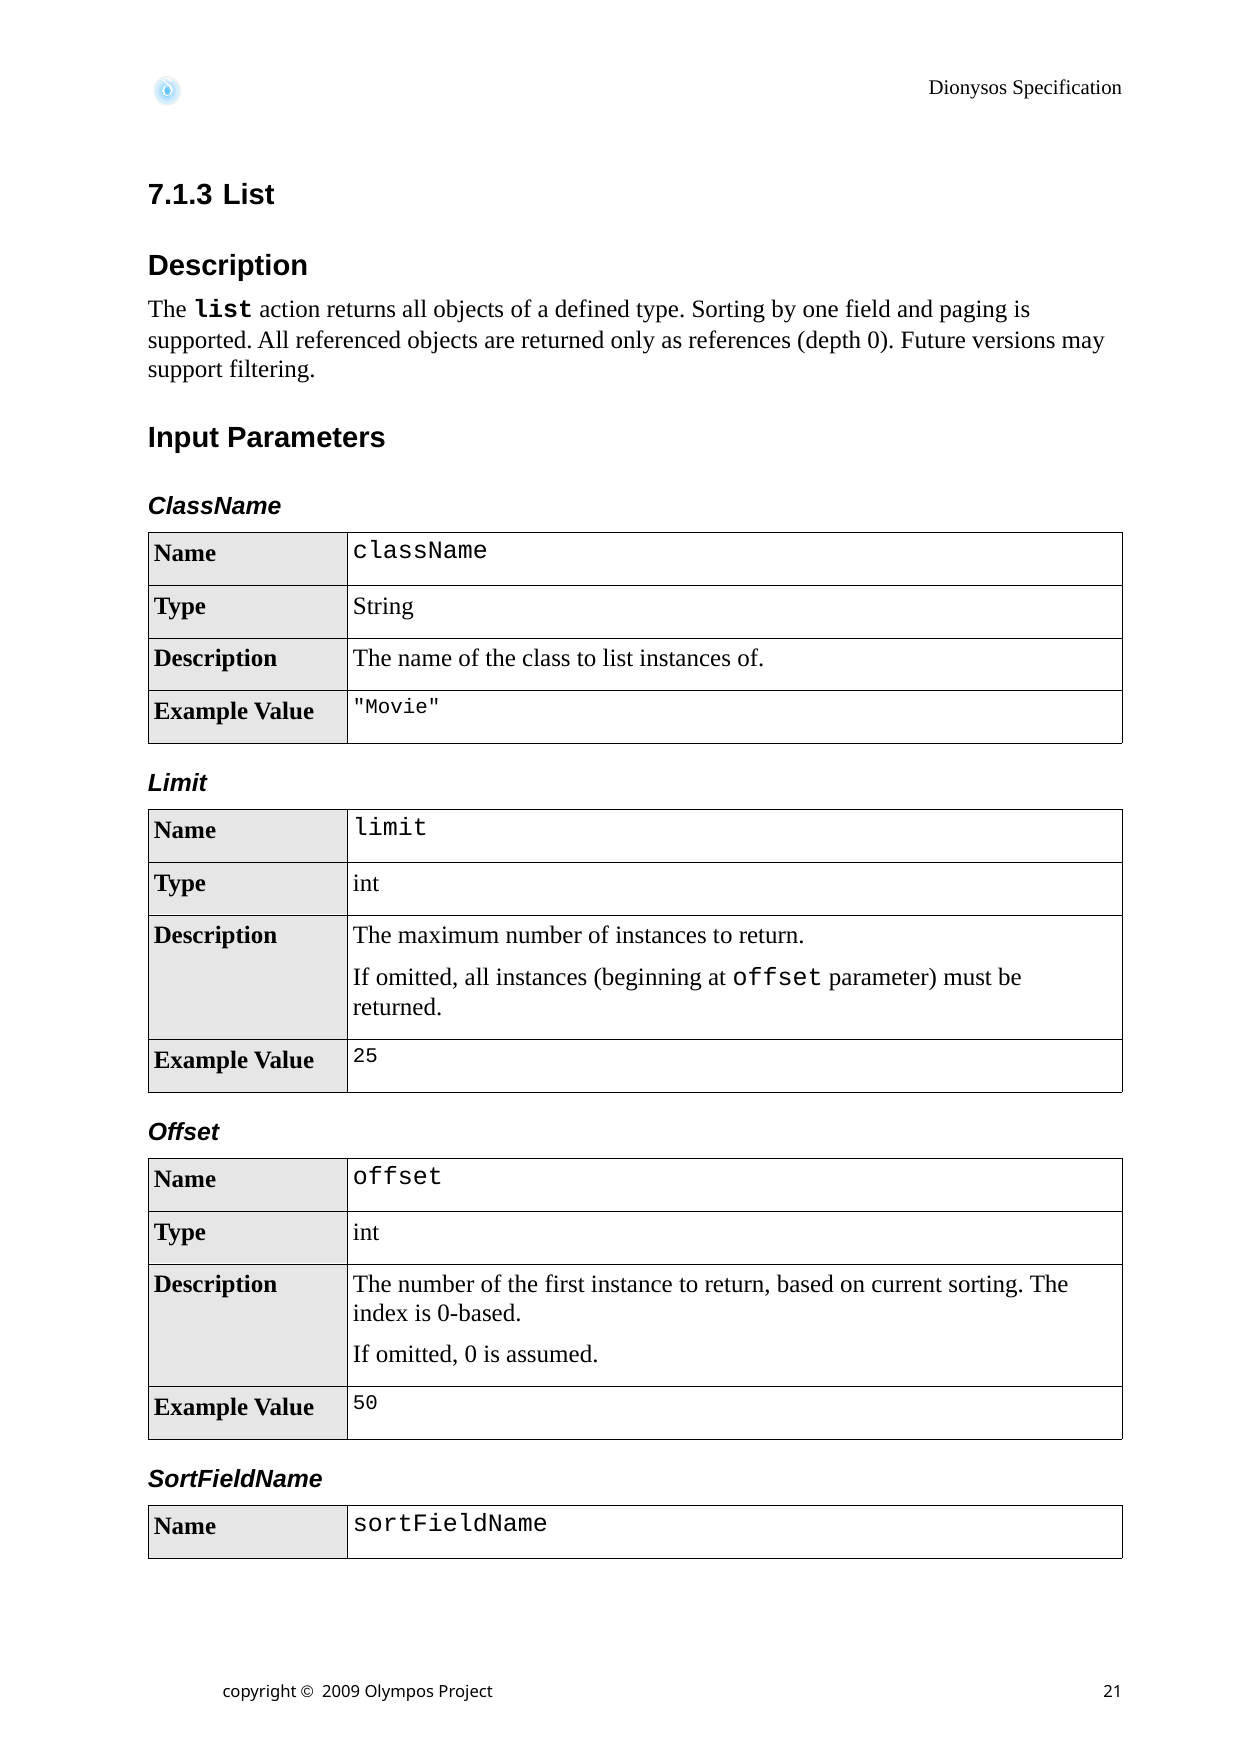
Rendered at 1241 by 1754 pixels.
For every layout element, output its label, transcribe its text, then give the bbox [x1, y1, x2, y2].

text Limit [148, 768, 1122, 797]
table_cell Example Value [149, 1040, 347, 1092]
text SortFieldName [148, 1464, 1122, 1492]
table_header Name [149, 533, 347, 585]
table_cell String [348, 586, 1122, 638]
table_cell 25 [348, 1040, 1122, 1092]
table_cell Description [149, 1265, 347, 1386]
text The list action returns all objects of a defined type. Sorting by one field and paging is supported. All referenced objects are returned only as references (depth 0). Future versions may support filtering. [148, 294, 1122, 383]
subtitle List [148, 177, 1122, 211]
table_header Name [149, 810, 347, 862]
table_cell "Movie" [348, 691, 1122, 743]
table_cell int [348, 1212, 1122, 1263]
table_cell Description [149, 639, 347, 690]
picture [152, 75, 184, 106]
table_header offset [348, 1159, 1122, 1211]
table_header limit [348, 810, 1122, 862]
table_cell The number of the first instance to return, based on current sorting. The index is 0-based. If omitted, 0 is assumed. [348, 1265, 1122, 1386]
table_cell The maximum number of instances to return. If omitted, all instances (beginning at offset parameter) must be returned. [348, 916, 1122, 1039]
table_header sortFieldName [348, 1506, 1122, 1558]
text Input Parameters [148, 420, 1122, 454]
table_cell Type [149, 1212, 347, 1263]
table_cell 50 [348, 1387, 1122, 1439]
table_cell Example Value [149, 1387, 347, 1439]
table_cell Example Value [149, 691, 347, 743]
table_cell Description [149, 916, 347, 1039]
table_header Name [149, 1506, 347, 1558]
table_cell Type [149, 586, 347, 638]
table_header Name [149, 1159, 347, 1211]
text Offset [148, 1117, 1122, 1146]
table_cell int [348, 863, 1122, 914]
text ClassName [148, 491, 1122, 520]
table_cell Type [149, 863, 347, 914]
table_cell The name of the class to list instances of. [348, 639, 1122, 690]
table_header className [348, 533, 1122, 585]
text Description [148, 248, 1122, 282]
